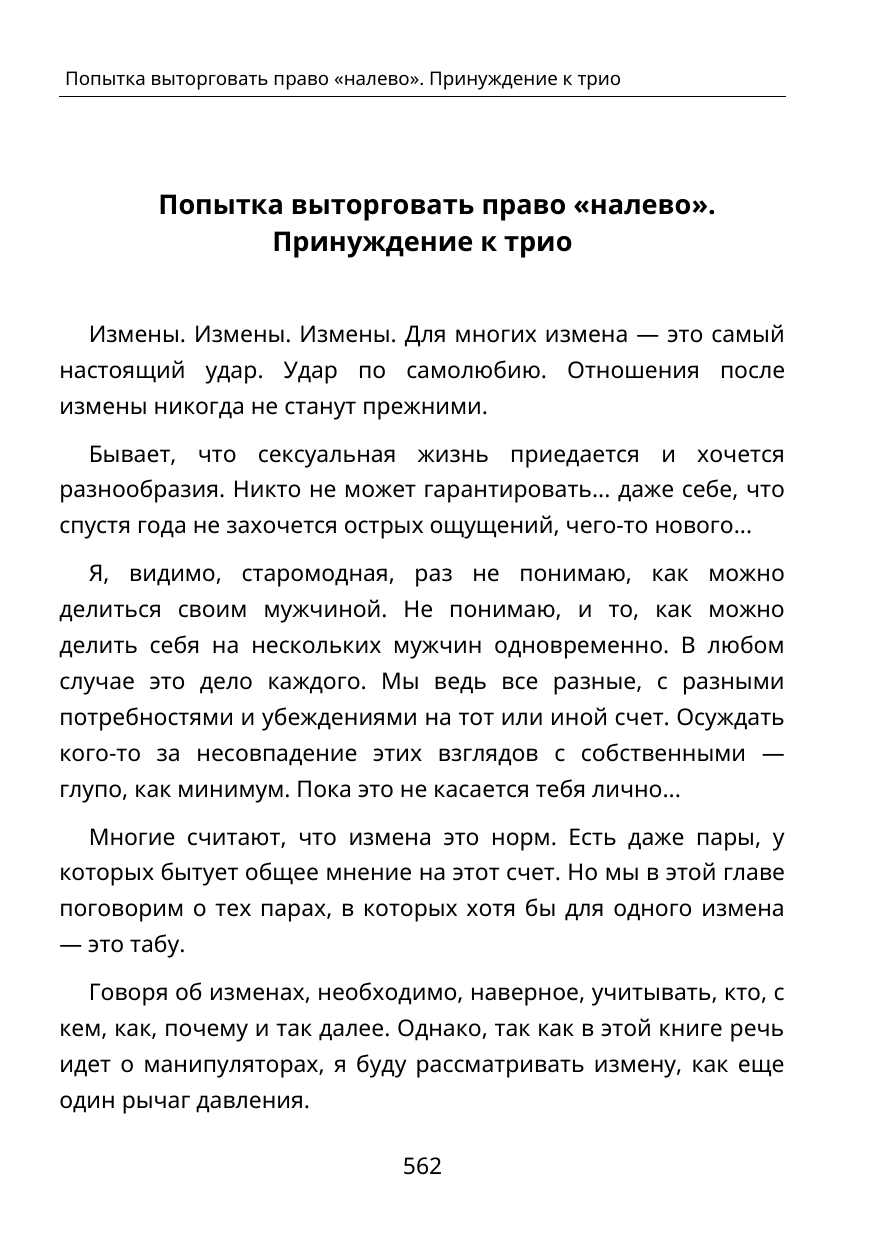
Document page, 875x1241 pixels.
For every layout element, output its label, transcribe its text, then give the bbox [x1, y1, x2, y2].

text Я, видимо, старомодная, раз не понимаю, как можно делиться своим мужчиной. Не понимаю, и то, как можно делить себя на нескольких мужчин одновременно. В любом случае это дело каждого. Мы ведь все разные, с разными потребностями и убеждениями на тот или иной счет. Осуждать кого-то за несовпадение этих взглядов с собственными — глупо, как минимум. Пока это не касается тебя лично... [59, 557, 786, 804]
text Многие считают, что измена это норм. Есть даже пары, у которых бытует общее мнение на этот счет. Но мы в этой главе поговорим о тех парах, в которых хотя бы для одного измена — это табу. [59, 820, 786, 959]
subtitle Попытка выторговать право «налево». Принуждение к трио [59, 185, 786, 259]
text Говоря об изменах, необходимо, наверное, учитывать, кто, с кем, как, почему и так далее. Однако, так как в этой книге речь идет о манипуляторах, я буду рассматривать измену, как еще один рычаг давления. [59, 976, 786, 1115]
text Измены. Измены. Измены. Для многих измена — это самый настоящий удар. Удар по самолюбию. Отношения после измены никогда не станут прежними. [59, 318, 786, 421]
text Бывает, что сексуальная жизнь приедается и хочется разнообразия. Никто не может гарантировать... даже себе, что спустя года не захочется острых ощущений, чего-то нового... [59, 437, 786, 541]
